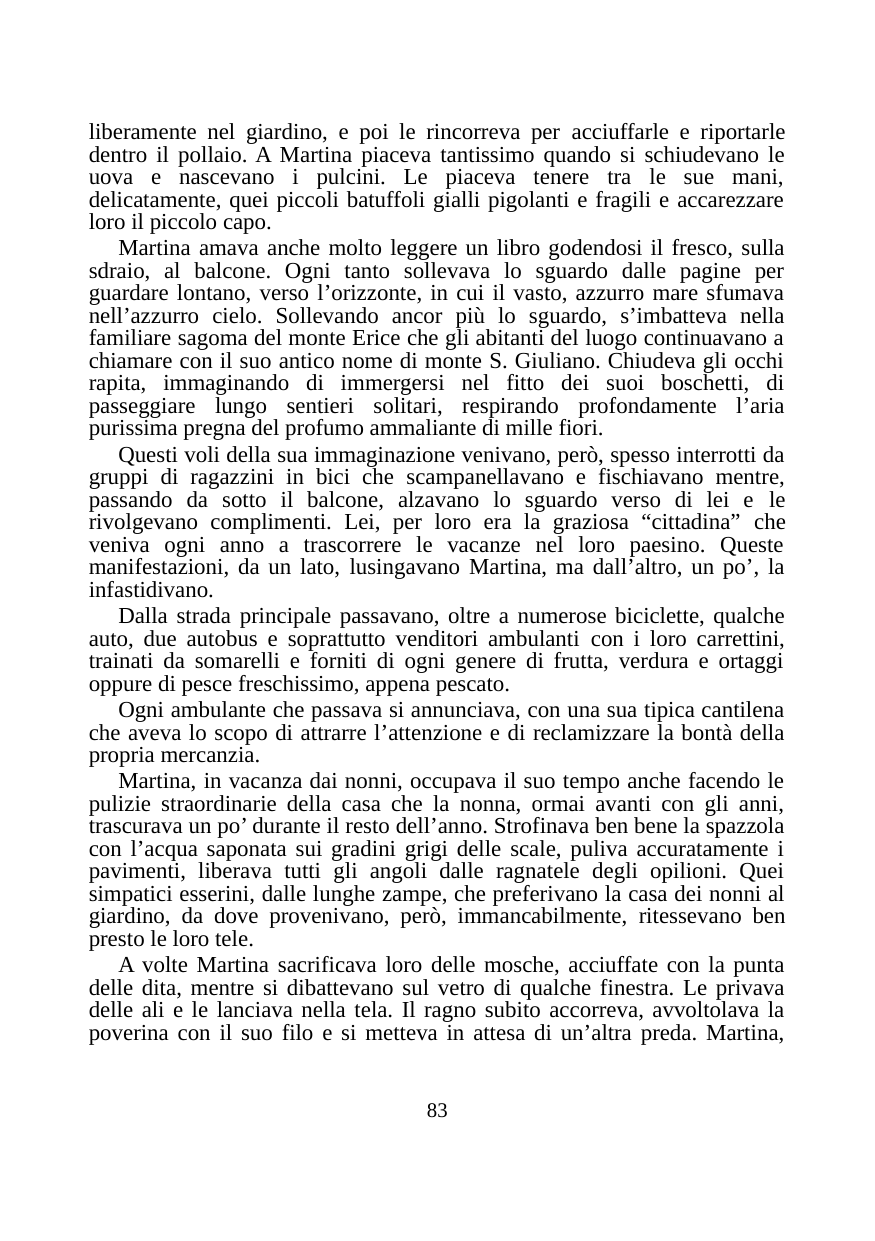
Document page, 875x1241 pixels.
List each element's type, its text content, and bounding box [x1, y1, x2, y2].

text Martina amava anche molto leggere un libro godendosi il fresco, sulla sdraio, al balcone. Ogni tanto sollevava lo sguardo dalle pagine per guardare lontano, verso l’orizzonte, in cui il vasto, azzurro mare sfumava nell’azzurro cielo. Sollevando ancor più lo sguardo, s’imbatteva nella familiare sagoma del monte Erice che gli abitanti del luogo continuavano a chiamare con il suo antico nome di monte S. Giuliano. Chiudeva gli occhi rapita, immaginando di immergersi nel fitto dei suoi boschetti, di passeggiare lungo sentieri solitari, respirando profondamente l’aria purissima pregna del profumo ammaliante di mille fiori. [88, 234, 786, 441]
text liberamente nel giardino, e poi le rincorreva per acciuffarle e riportarle dentro il pollaio. A Martina piaceva tantissimo quando si schiudevano le uova e nascevano i pulcini. Le piaceva tenere tra le sue mani, delicatamente, quei piccoli batuffoli gialli pigolanti e fragili e accarezzare loro il piccolo capo. [88, 118, 786, 234]
text Questi voli della sua immaginazione venivano, però, spesso interrotti da gruppi di ragazzini in bici che scampanellavano e fischiavano mentre, passando da sotto il balcone, alzavano lo sguardo verso di lei e le rivolgevano complimenti. Lei, per loro era la graziosa “cittadina” che veniva ogni anno a trascorrere le vacanze nel loro paesino. Queste manifestazioni, da un lato, lusingavano Martina, ma dall’altro, un po’, la infastidivano. [88, 441, 786, 602]
text Martina, in vacanza dai nonni, occupava il suo tempo anche facendo le pulizie straordinarie della casa che la nonna, ormai avanti con gli anni, trascurava un po’ durante il resto dell’anno. Strofinava ben bene la spazzola con l’acqua saponata sui gradini grigi delle scale, puliva accuratamente i pavimenti, liberava tutti gli angoli dalle ragnatele degli opilioni. Quei simpatici esserini, dalle lunghe zampe, che preferivano la casa dei nonni al giardino, da dove provenivano, però, immancabilmente, ritessevano ben presto le loro tele. [88, 767, 786, 951]
text Ogni ambulante che passava si annunciava, con una sua tipica cantilena che aveva lo scopo di attrarre l’attenzione e di reclamizzare la bontà della propria mercanzia. [88, 696, 786, 767]
text A volte Martina sacrificava loro delle mosche, acciuffate con la punta delle dita, mentre si dibattevano sul vetro di qualche finestra. Le privava delle ali e le lanciava nella tela. Il ragno subito accorreva, avvoltolava la poverina con il suo filo e si metteva in attesa di un’altra preda. Martina, [88, 951, 786, 1045]
text Dalla strada principale passavano, oltre a numerose biciclette, qualche auto, due autobus e soprattutto venditori ambulanti con i loro carrettini, trainati da somarelli e forniti di ogni genere di frutta, verdura e ortaggi oppure di pesce freschissimo, appena pescato. [88, 602, 786, 696]
